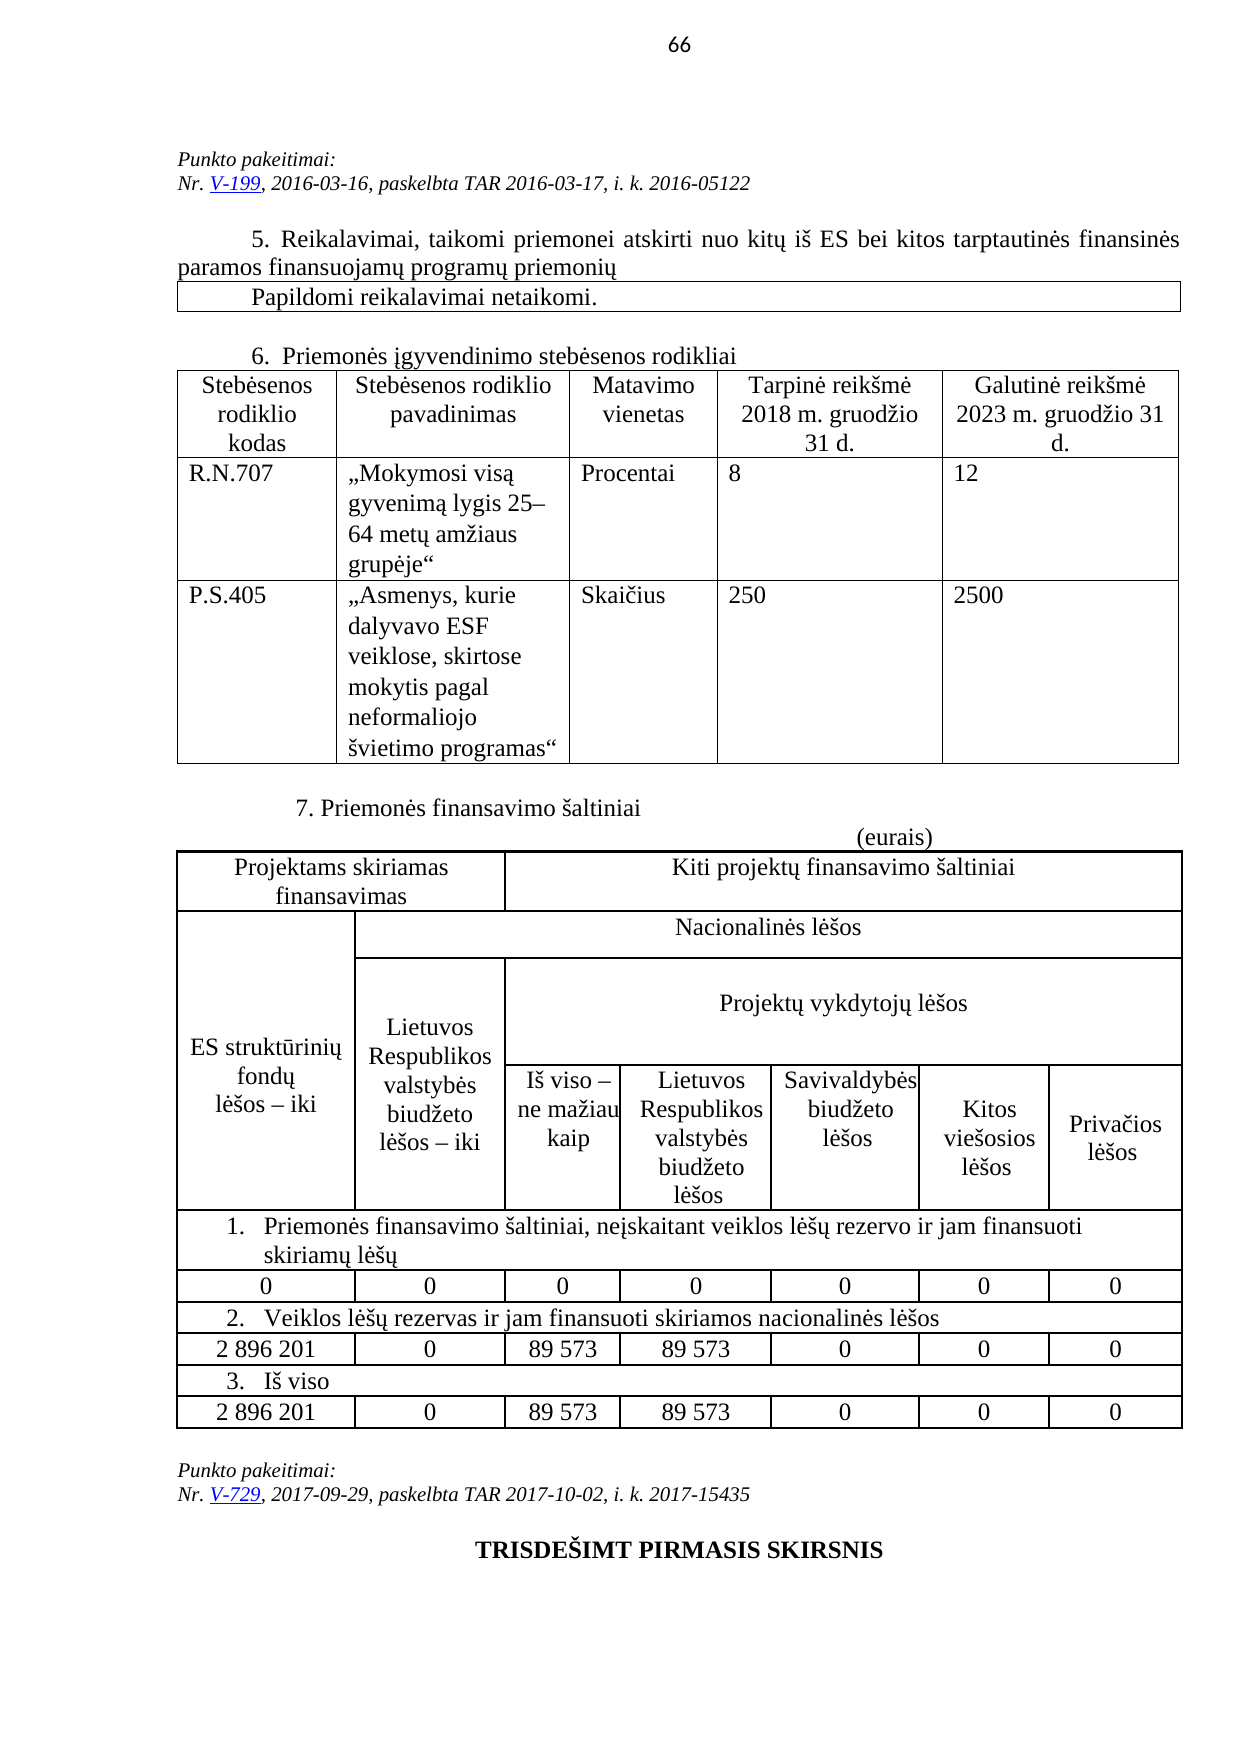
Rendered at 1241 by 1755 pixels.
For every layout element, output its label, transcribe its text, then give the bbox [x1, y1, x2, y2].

table_cell ES struktūrinių fondų lėšos – iki [178, 912, 354, 1209]
table_cell P.S.405 [178, 581, 336, 763]
table_header Kiti projektų finansavimo šaltiniai [506, 853, 1181, 910]
table_header Matavimo vienetas [570, 371, 717, 457]
table_header Galutinė reikšmė 2023 m. gruodžio 31 d. [943, 371, 1178, 457]
table_cell Kitos viešosios lėšos [920, 1066, 1048, 1209]
table_cell 0 [920, 1397, 1048, 1427]
table_cell 8 [718, 458, 942, 579]
table_cell 0 [1050, 1334, 1181, 1364]
text 6. Priemonės įgyvendinimo stebėsenos rodikliai [251, 341, 1181, 369]
table_cell 0 [356, 1334, 504, 1364]
table_cell Skaičius [570, 581, 717, 763]
table_cell 0 [772, 1397, 918, 1427]
table_cell 250 [718, 581, 942, 763]
table_cell 0 [621, 1271, 770, 1301]
table_cell 89 573 [621, 1397, 770, 1427]
table_cell 89 573 [506, 1334, 619, 1364]
table_cell Procentai [570, 458, 717, 579]
table_cell 12 [943, 458, 1178, 579]
table_cell 2 896 201 [178, 1397, 354, 1427]
table_cell „Mokymosi visą gyvenimą lygis 25–64 metų amžiaus grupėje“ [337, 458, 569, 579]
table_cell „Asmenys, kurie dalyvavo ESF veiklose, skirtose mokytis pagal neformaliojo švietimo programas“ [337, 581, 569, 763]
table_header Papildomi reikalavimai netaikomi. [178, 282, 1180, 311]
text Nr. V-199, 2016-03-16, paskelbta TAR 2016-03-17, i. k. 2016-05122 [177, 171, 1181, 195]
table_header Stebėsenos rodiklio pavadinimas [337, 371, 569, 457]
table_cell Savivaldybės biudžeto lėšos [772, 1066, 918, 1209]
table_cell 0 [356, 1397, 504, 1427]
table_header Tarpinė reikšmė 2018 m. gruodžio 31 d. [718, 371, 942, 457]
table_cell 2 896 201 [178, 1334, 354, 1364]
text Punkto pakeitimai: [177, 147, 1181, 171]
table_cell 0 [920, 1334, 1048, 1364]
table_cell Privačios lėšos [1050, 1066, 1181, 1209]
table_cell Iš viso – ne mažiau kaip [506, 1066, 619, 1209]
text TRISDEŠIMT PIRMASIS SKIRSNIS [177, 1535, 1181, 1564]
table_cell Lietuvos Respublikos valstybės biudžeto lėšos [621, 1066, 770, 1209]
table_header Projektams skiriamas finansavimas [178, 853, 504, 910]
table_cell R.N.707 [178, 458, 336, 579]
text 5. Reikalavimai, taikomi priemonei atskirti nuo kitų iš ES bei kitos tarptautinės finansinės paramos finansuojamų programų priemonių [177, 224, 1181, 281]
text 7. Priemonės finansavimo šaltiniai [295, 793, 1181, 822]
table_cell 89 573 [506, 1397, 619, 1427]
text Punkto pakeitimai: [177, 1458, 1181, 1482]
table_header Stebėsenos rodiklio kodas [178, 371, 336, 457]
table_cell 0 [506, 1271, 619, 1301]
table_cell 2. Veiklos lėšų rezervas ir jam finansuoti skiriamos nacionalinės lėšos [178, 1303, 1181, 1332]
table_cell 0 [356, 1271, 504, 1301]
text (eurais) [177, 822, 1181, 850]
table_cell 0 [1050, 1397, 1181, 1427]
table_cell 0 [920, 1271, 1048, 1301]
table_cell 0 [772, 1334, 918, 1364]
table_cell Lietuvos Respublikos valstybės biudžeto lėšos – iki [356, 959, 504, 1209]
text Nr. V-729, 2017-09-29, paskelbta TAR 2017-10-02, i. k. 2017-15435 [177, 1482, 1181, 1506]
table_cell 2500 [943, 581, 1178, 763]
table_cell 0 [178, 1271, 354, 1301]
table_cell 1. Priemonės finansavimo šaltiniai, neįskaitant veiklos lėšų rezervo ir jam finansuoti skiriamų lėšų [178, 1211, 1181, 1269]
table_cell Projektų vykdytojų lėšos [506, 959, 1181, 1063]
table_cell 89 573 [621, 1334, 770, 1364]
table_cell Nacionalinės lėšos [356, 912, 1181, 957]
table_cell 3. Iš viso [178, 1366, 1181, 1395]
table_cell 0 [772, 1271, 918, 1301]
table_cell 0 [1050, 1271, 1181, 1301]
